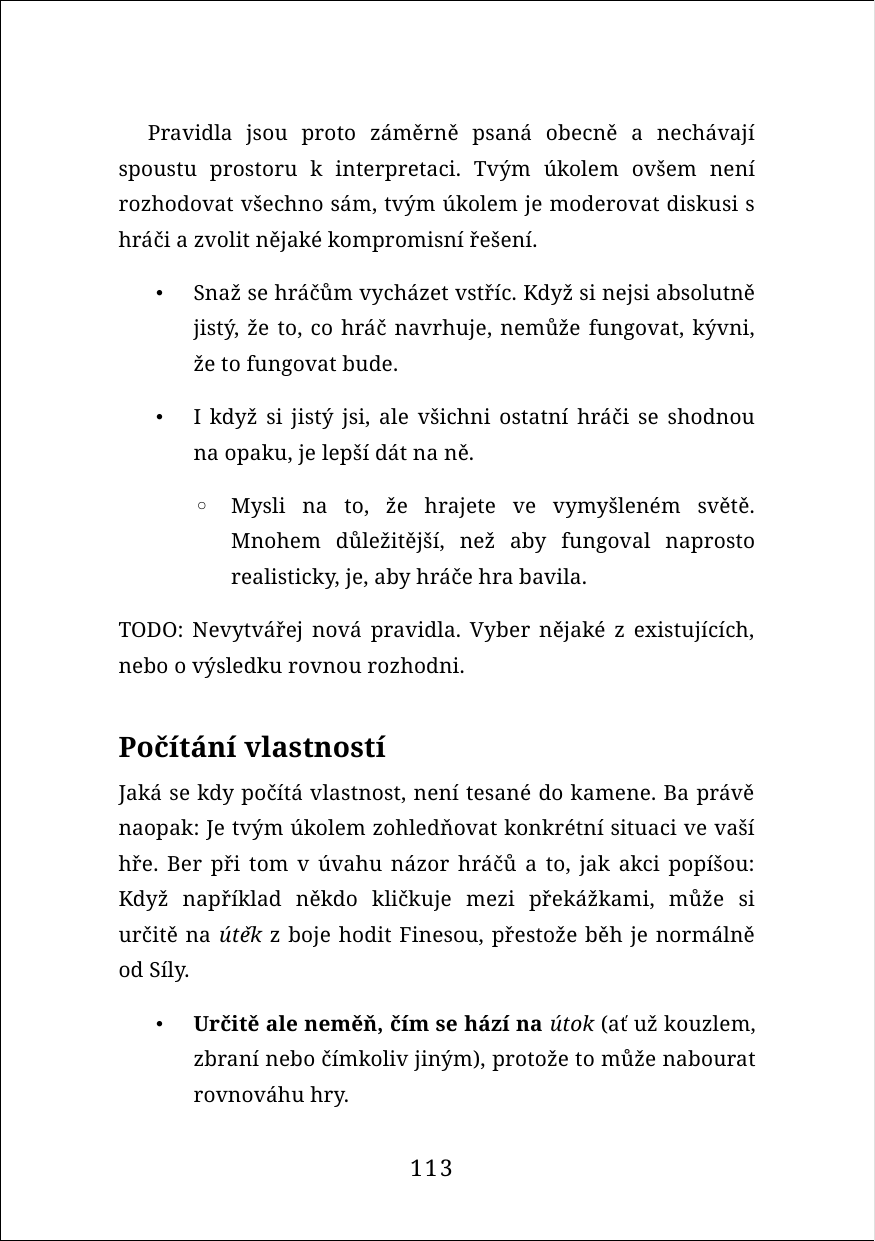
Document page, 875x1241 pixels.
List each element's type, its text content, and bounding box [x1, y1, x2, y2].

text Pravidla jsou proto záměrně psaná obecně a nechávají spoustu prostoru k interpretaci. Tvým úkolem ovšem není rozhodovat všechno sám, tvým úkolem je moderovat diskusi s hráči a zvolit nějaké kompromisní řešení. [118, 118, 756, 253]
list I když si jistý jsi, ale všichni ostatní hráči se shodnou na opaku, je lepší dát na ně. [156, 402, 756, 466]
subtitle Počítání vlastností [118, 728, 756, 766]
text Jaká se kdy počítá vlastnost, není tesané do kamene. Ba právě naopak: Je tvým úkolem zohledňovat konkrétní situaci ve vaší hře. Ber při tom v úvahu názor hráčů a to, jak akci popíšou: Když například někdo kličkuje mezi překážkami, může si určitě na útěk z boje hodit Finesou, přestože běh je normálně od Síly. [118, 778, 756, 984]
list Určitě ale neměň, čím se hází na útok (ať už kouzlem, zbraní nebo čímkoliv jiným), protože to může nabourat rovnováhu hry. [156, 1009, 756, 1108]
list Snaž se hráčům vycházet vstříc. Když si nejsi absolutně jistý, že to, co hráč navrhuje, nemůže fungovat, kývni, že to fungovat bude. [156, 278, 756, 377]
list Mysli na to, že hrajete ve vymyšleném světě. Mnohem důležitější, než aby fungoval naprosto realisticky, je, aby hráče hra bavila. [193, 491, 756, 591]
text TODO: Nevytvářej nová pravidla. Vyber nějaké z existujících, nebo o výsledku rovnou rozhodni. [118, 615, 756, 679]
